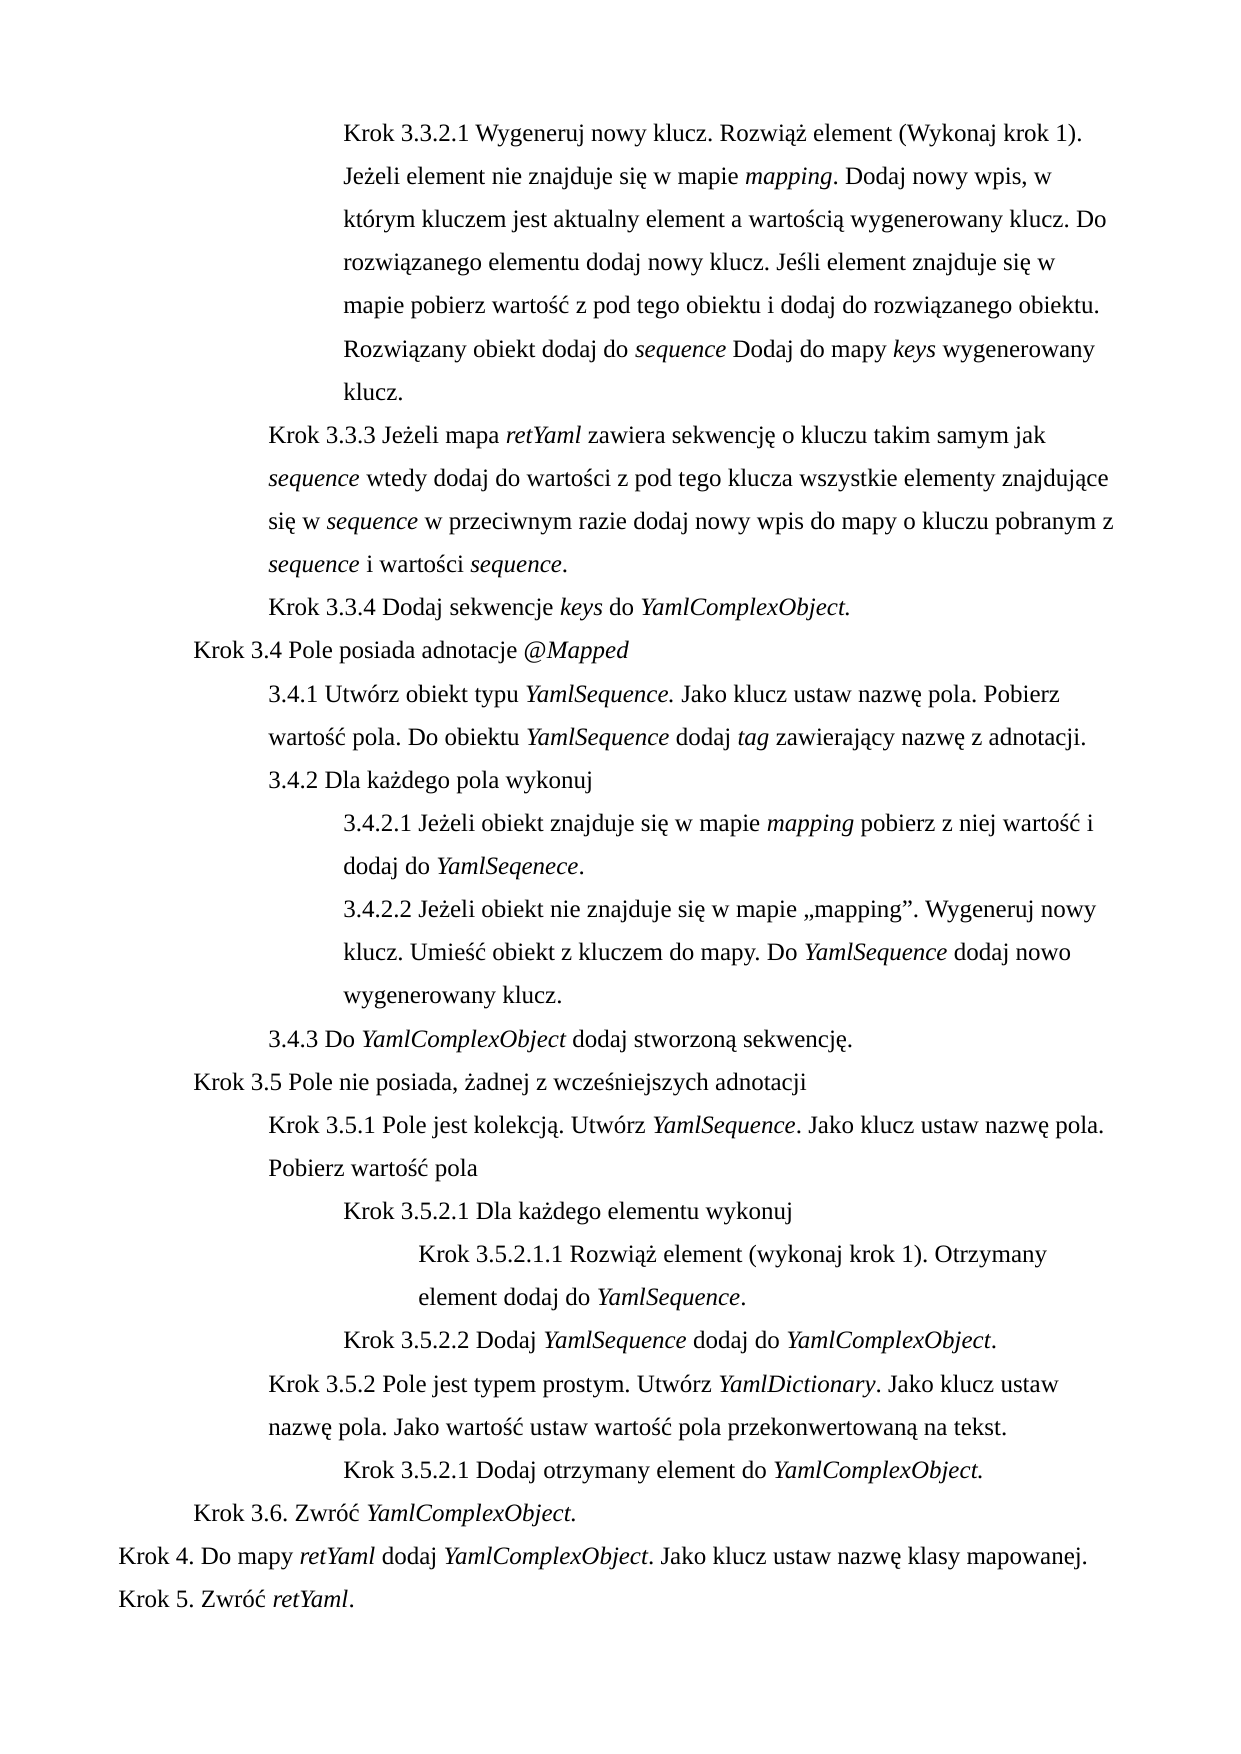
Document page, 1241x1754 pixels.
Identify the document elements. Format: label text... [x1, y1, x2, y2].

text 3.4.3 Do YamlComplexObject dodaj stworzoną sekwencję. [118, 1024, 1122, 1052]
text 3.4.1 Utwórz obiekt typu YamlSequence. Jako klucz ustaw nazwę pola. Pobierz wartość pola. Do obiektu YamlSequence dodaj tag zawierający nazwę z adnotacji. [268, 679, 1122, 751]
text Krok 3.3.2.1 Wygeneruj nowy klucz. Rozwiąż element (Wykonaj krok 1). Jeżeli element nie znajduje się w mapie mapping. Dodaj nowy wpis, w którym kluczem jest aktualny element a wartością wygenerowany klucz. Do rozwiązanego elementu dodaj nowy klucz. Jeśli element znajduje się w mapie pobierz wartość z pod tego obiektu i dodaj do rozwiązanego obiektu. Rozwiązany obiekt dodaj do sequence Dodaj do mapy keys wygenerowany klucz. [343, 118, 1122, 406]
text Krok 3.5.2.1 Dodaj otrzymany element do YamlComplexObject. [343, 1455, 1122, 1484]
text Krok 3.5.1 Pole jest kolekcją. Utwórz YamlSequence. Jako klucz ustaw nazwę pola. Pobierz wartość pola [268, 1110, 1122, 1182]
text 3.4.2.2 Jeżeli obiekt nie znajduje się w mapie „mapping”. Wygeneruj nowy klucz. Umieść obiekt z kluczem do mapy. Do YamlSequence dodaj nowo wygenerowany klucz. [343, 894, 1122, 1009]
text Krok 3.5.2.1 Dla każdego elementu wykonuj [118, 1196, 1122, 1225]
text Krok 3.3.3 Jeżeli mapa retYaml zawiera sekwencję o kluczu takim samym jak sequence wtedy dodaj do wartości z pod tego klucza wszystkie elementy znajdujące się w sequence w przeciwnym razie dodaj nowy wpis do mapy o kluczu pobranym z sequence i wartości sequence. [268, 420, 1122, 578]
text Krok 3.5.2.2 Dodaj YamlSequence dodaj do YamlComplexObject. [343, 1326, 1122, 1354]
text Krok 3.5 Pole nie posiada, żadnej z wcześniejszych adnotacji [118, 1067, 1122, 1096]
text Krok 3.3.4 Dodaj sekwencje keys do YamlComplexObject. [118, 592, 1122, 621]
text Krok 5. Zwróć retYaml. [118, 1584, 1122, 1613]
text Krok 3.5.2 Pole jest typem prostym. Utwórz YamlDictionary. Jako klucz ustaw nazwę pola. Jako wartość ustaw wartość pola przekonwertowaną na tekst. [268, 1369, 1122, 1441]
text Krok 3.5.2.1.1 Rozwiąż element (wykonaj krok 1). Otrzymany element dodaj do YamlSequence. [418, 1239, 1122, 1311]
text Krok 3.6. Zwróć YamlComplexObject. [118, 1498, 1122, 1527]
text 3.4.2 Dla każdego pola wykonuj [268, 765, 1122, 794]
text 3.4.2.1 Jeżeli obiekt znajduje się w mapie mapping pobierz z niej wartość i dodaj do YamlSeqenece. [343, 808, 1122, 880]
text Krok 4. Do mapy retYaml dodaj YamlComplexObject. Jako klucz ustaw nazwę klasy mapowanej. [118, 1541, 1122, 1570]
text Krok 3.4 Pole posiada adnotacje @Mapped [118, 636, 1122, 664]
